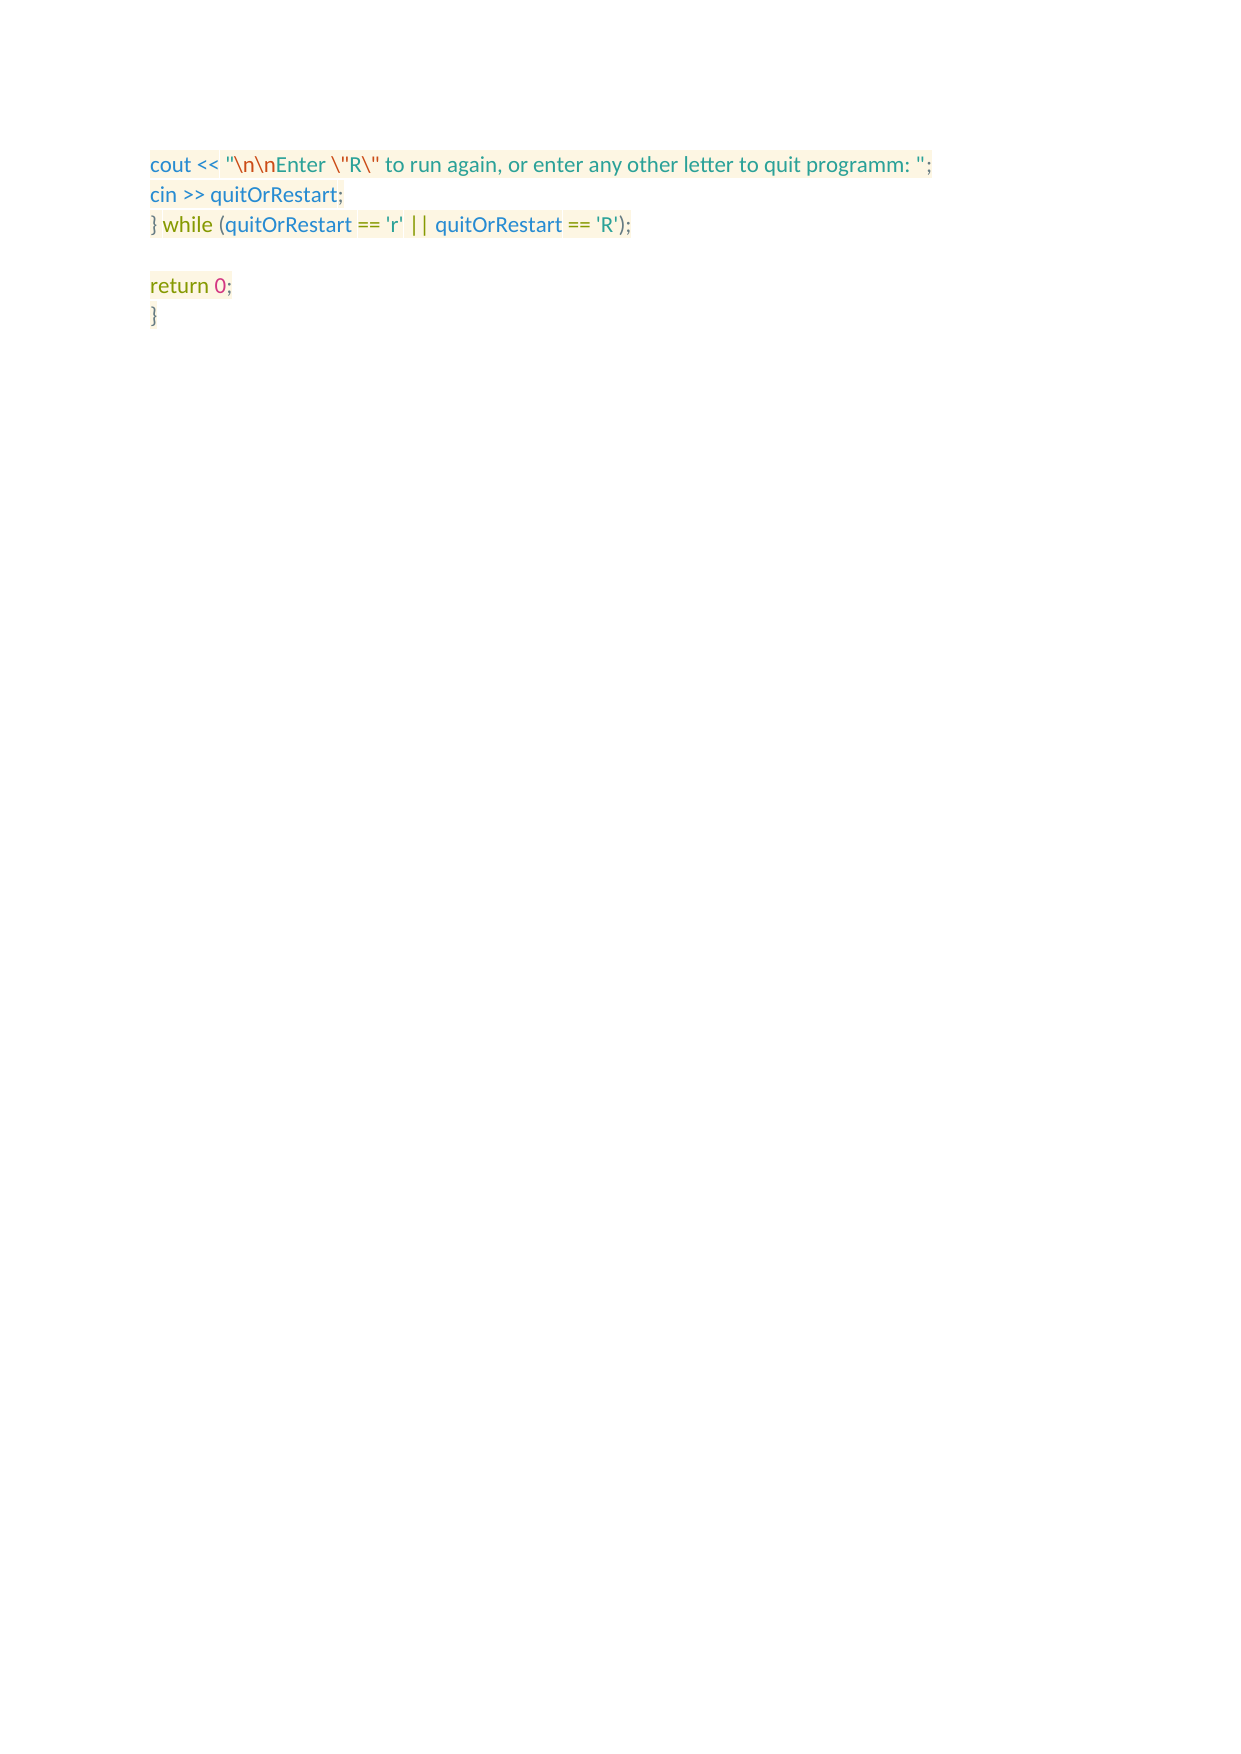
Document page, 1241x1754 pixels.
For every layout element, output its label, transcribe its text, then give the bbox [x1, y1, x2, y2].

text } while (quitOrRestart == 'r' || quitOrRestart == 'R'); [150, 210, 1090, 238]
text return 0; [150, 271, 1090, 299]
text cout << "\n\nEnter \"R\" to run again, or enter any other letter to quit programm: "; [150, 150, 1090, 178]
text } [150, 301, 1090, 329]
text cin >> quitOrRestart; [150, 180, 1090, 208]
